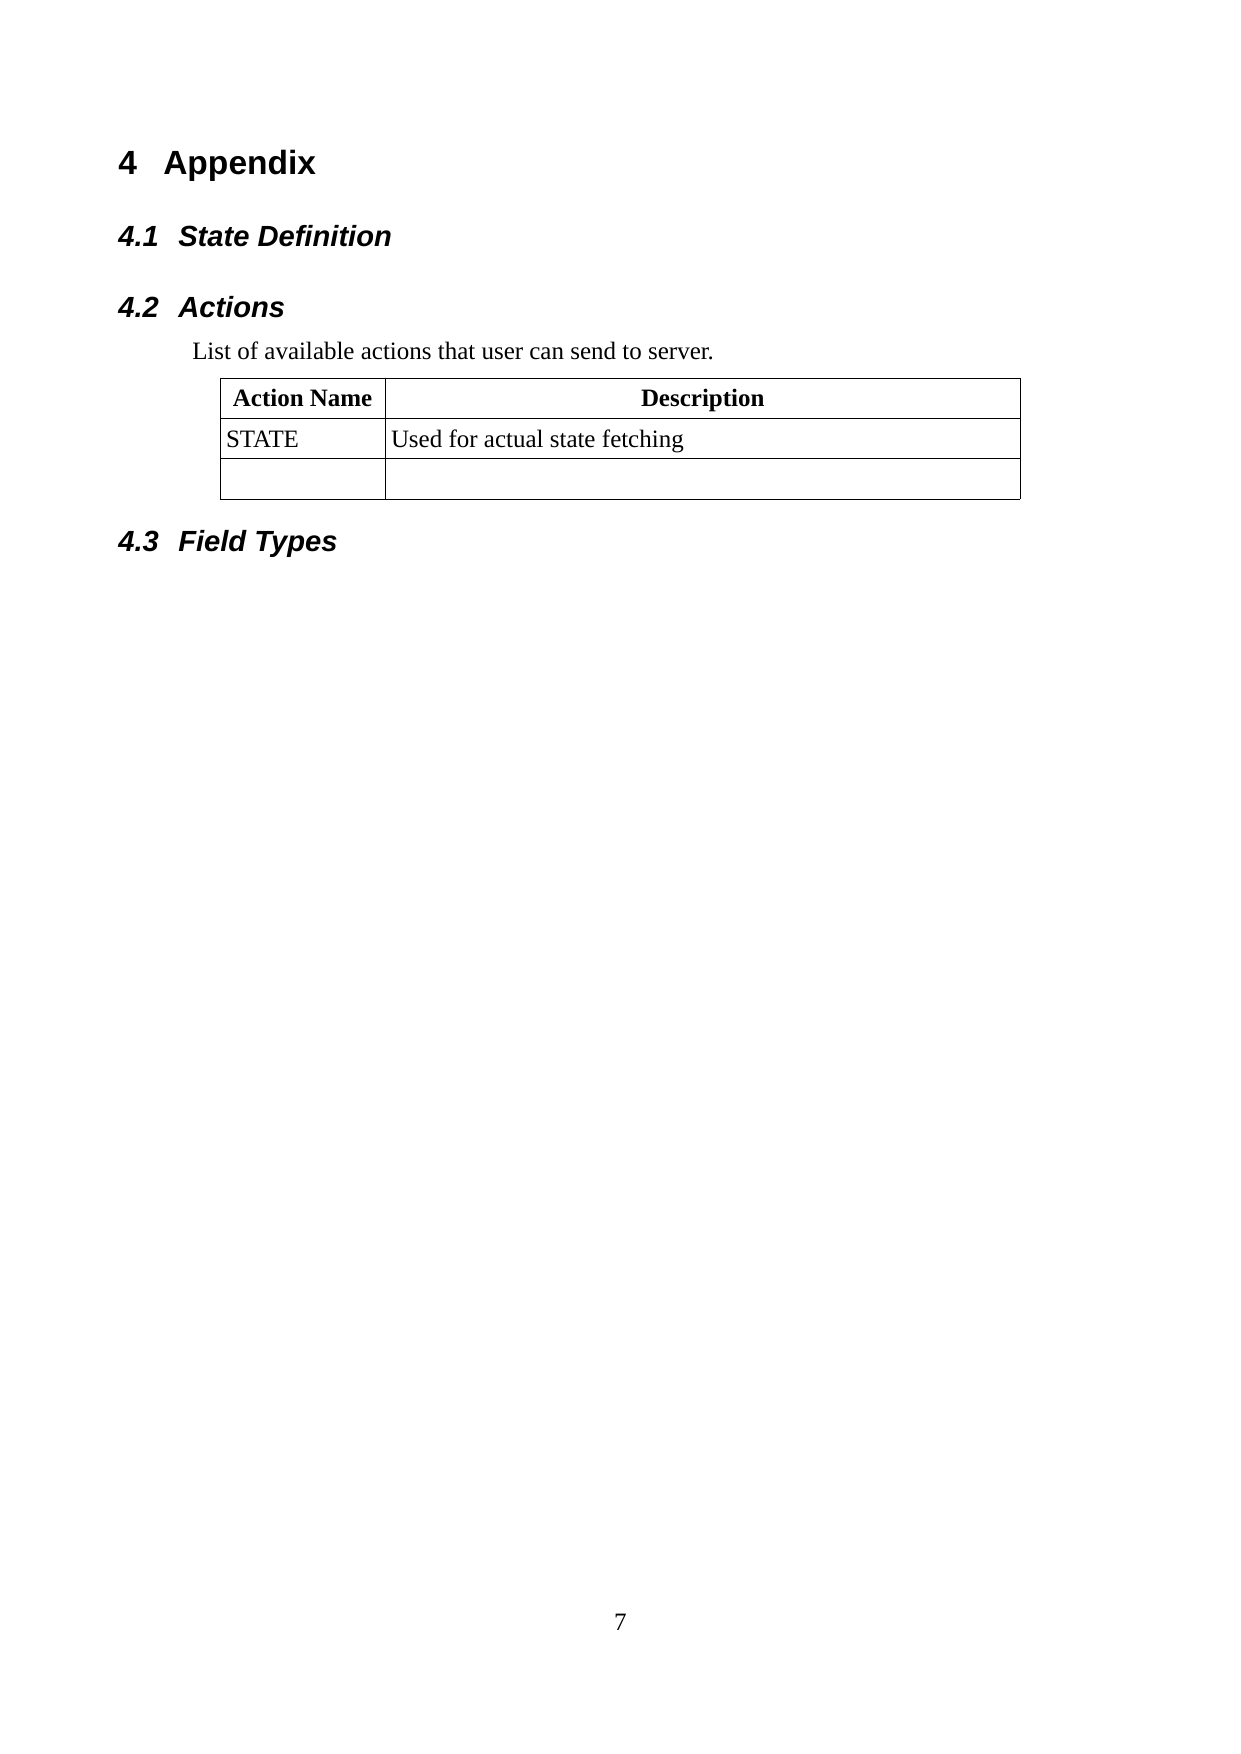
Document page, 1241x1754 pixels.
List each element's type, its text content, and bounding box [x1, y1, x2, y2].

table_header Action Name [221, 379, 385, 418]
subtitle Actions [118, 290, 1122, 324]
table_header Description [386, 379, 1020, 418]
table_cell Used for actual state fetching [386, 419, 1020, 458]
subtitle State Definition [118, 219, 1122, 253]
subtitle Appendix [118, 143, 1122, 182]
table_cell [221, 459, 385, 498]
text List of available actions that user can send to server. [118, 336, 1122, 365]
table_cell STATE [221, 419, 385, 458]
subtitle Field Types [118, 524, 1122, 557]
table_cell [386, 459, 1020, 498]
